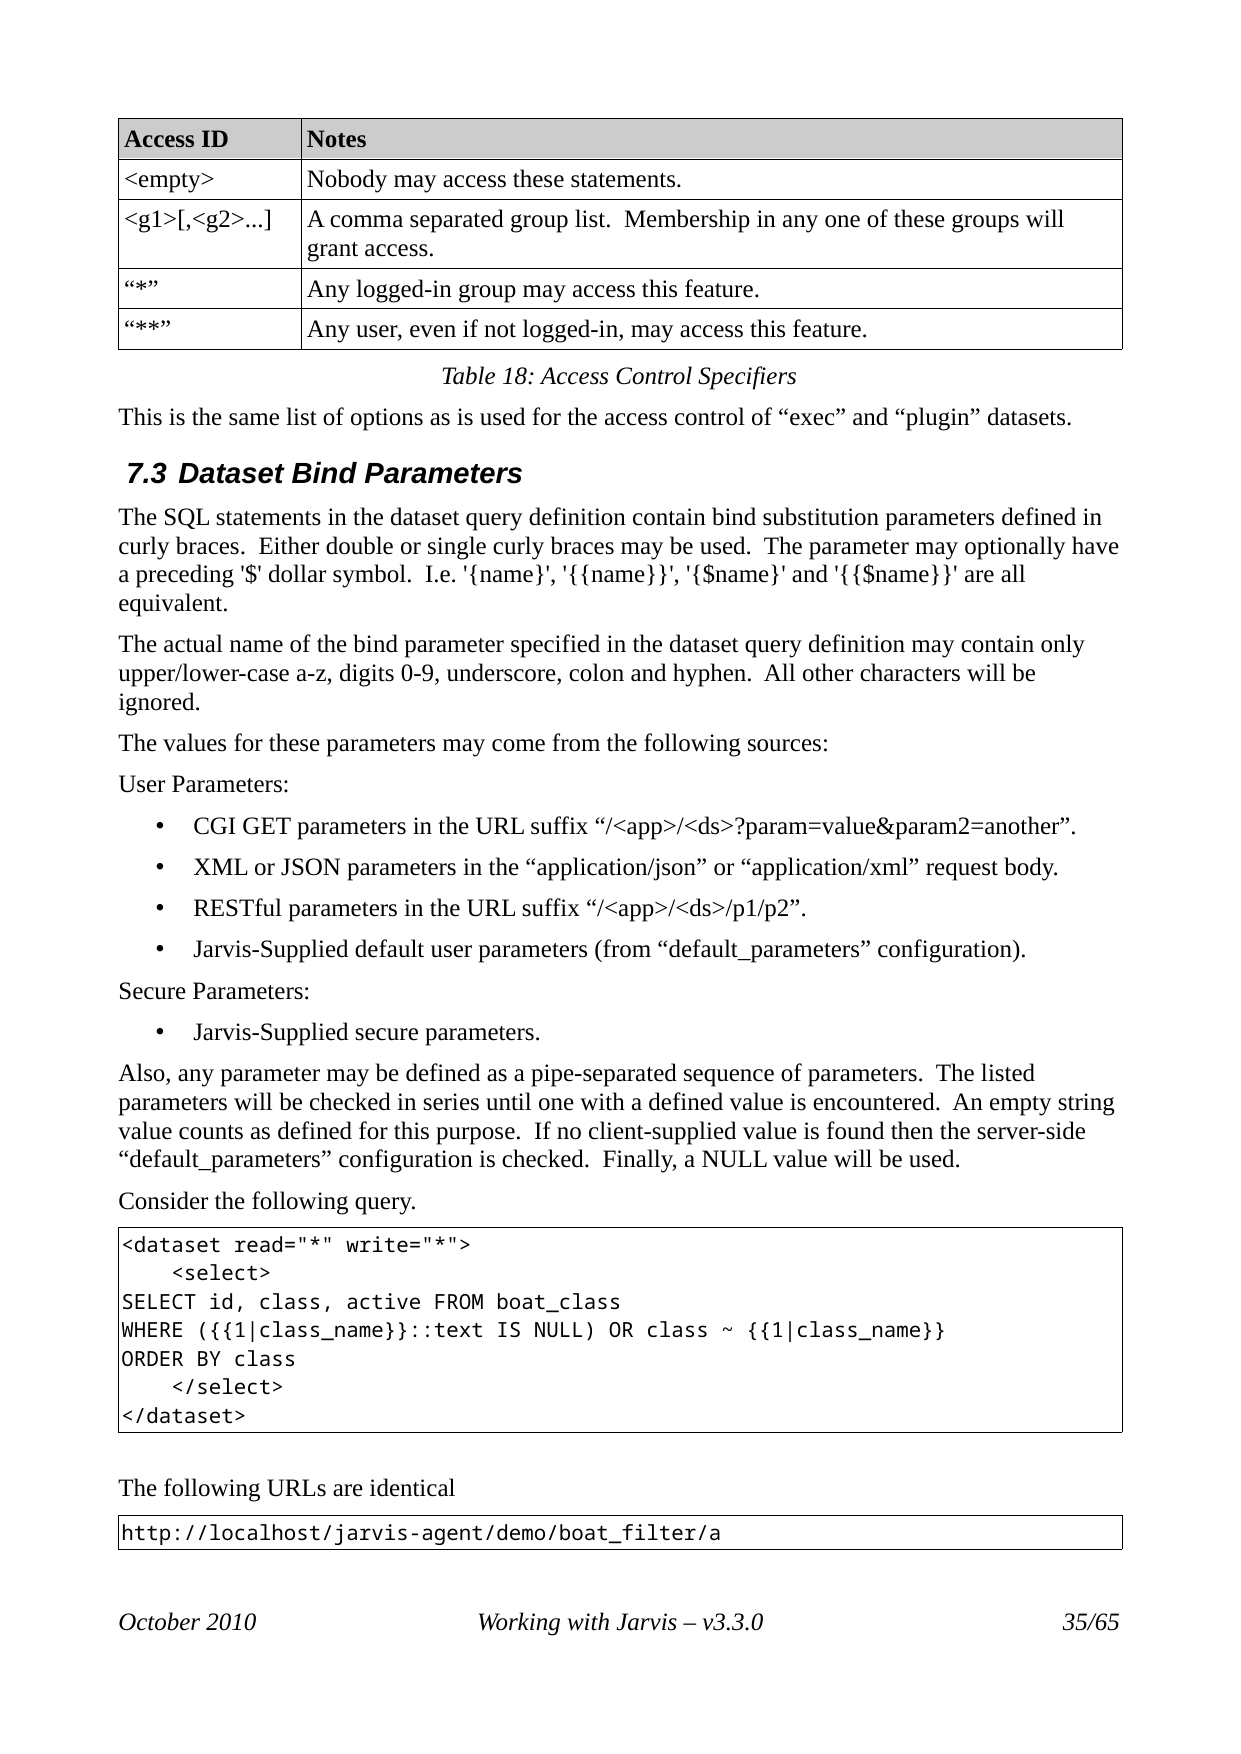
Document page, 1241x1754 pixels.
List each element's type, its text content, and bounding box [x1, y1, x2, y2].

text Consider the following query. [118, 1186, 1122, 1214]
table_cell “*” [119, 269, 301, 308]
table_cell “**” [119, 309, 301, 348]
table_cell <g1>[,<g2>...] [119, 200, 301, 268]
table_cell A comma separated group list. Membership in any one of these groups will grant access. [302, 200, 1122, 268]
text </dataset> [119, 1398, 1122, 1432]
text The values for these parameters may come from the following sources: [118, 728, 1122, 757]
text <dataset read="*" write="*"> [119, 1228, 1122, 1256]
text Secure Parameters: [118, 976, 1122, 1004]
table_cell Nobody may access these statements. [302, 160, 1122, 199]
table_header Access ID [119, 119, 301, 158]
list CGI GET parameters in the URL suffix “/<app>/<ds>?param=value&param2=another”. [156, 811, 1122, 839]
text SELECT id, class, active FROM boat_class [119, 1284, 1122, 1312]
text The following URLs are identical [118, 1473, 1122, 1502]
text http://localhost/jarvis-agent/demo/boat_filter/a [119, 1516, 1122, 1549]
list RESTful parameters in the URL suffix “/<app>/<ds>/p1/p2”. [156, 893, 1122, 922]
subtitle Dataset Bind Parameters [118, 456, 1122, 489]
text Table 18: Access Control Specifiers [118, 361, 1122, 390]
text Also, any parameter may be defined as a pipe-separated sequence of parameters. The listed parameters will be checked in series until one with a defined value is encountered. An empty string value counts as defined for this purpose. If no client-supplied value is found then the server-side “default_parameters” configuration is checked. Finally, a NULL value will be used. [118, 1058, 1122, 1173]
text <select> [119, 1256, 1122, 1284]
table_cell Any logged-in group may access this feature. [302, 269, 1122, 308]
text User Parameters: [118, 769, 1122, 798]
text The actual name of the bind parameter specified in the dataset query definition may contain only upper/lower-case a-z, digits 0-9, underscore, colon and hyphen. All other characters will be ignored. [118, 629, 1122, 716]
text </select> [119, 1369, 1122, 1398]
list XML or JSON parameters in the “application/json” or “application/xml” request body. [156, 852, 1122, 881]
text WHERE ({{1|class_name}}::text IS NULL) OR class ~ {{1|class_name}} [119, 1312, 1122, 1341]
table_cell <empty> [119, 160, 301, 199]
text The SQL statements in the dataset query definition contain bind substitution parameters defined in curly braces. Either double or single curly braces may be used. The parameter may optionally have a preceding '$' dollar symbol. I.e. '{name}', '{{name}}', '{$name}' and '{{$name}}' are all equivalent. [118, 502, 1122, 617]
table_header Notes [302, 119, 1122, 158]
list Jarvis-Supplied default user parameters (from “default_parameters” configuration). [156, 934, 1122, 963]
text This is the same list of options as is used for the access control of “exec” and “plugin” datasets. [118, 402, 1122, 431]
text ORDER BY class [119, 1341, 1122, 1369]
list Jarvis-Supplied secure parameters. [156, 1017, 1122, 1046]
table_cell Any user, even if not logged-in, may access this feature. [302, 309, 1122, 348]
